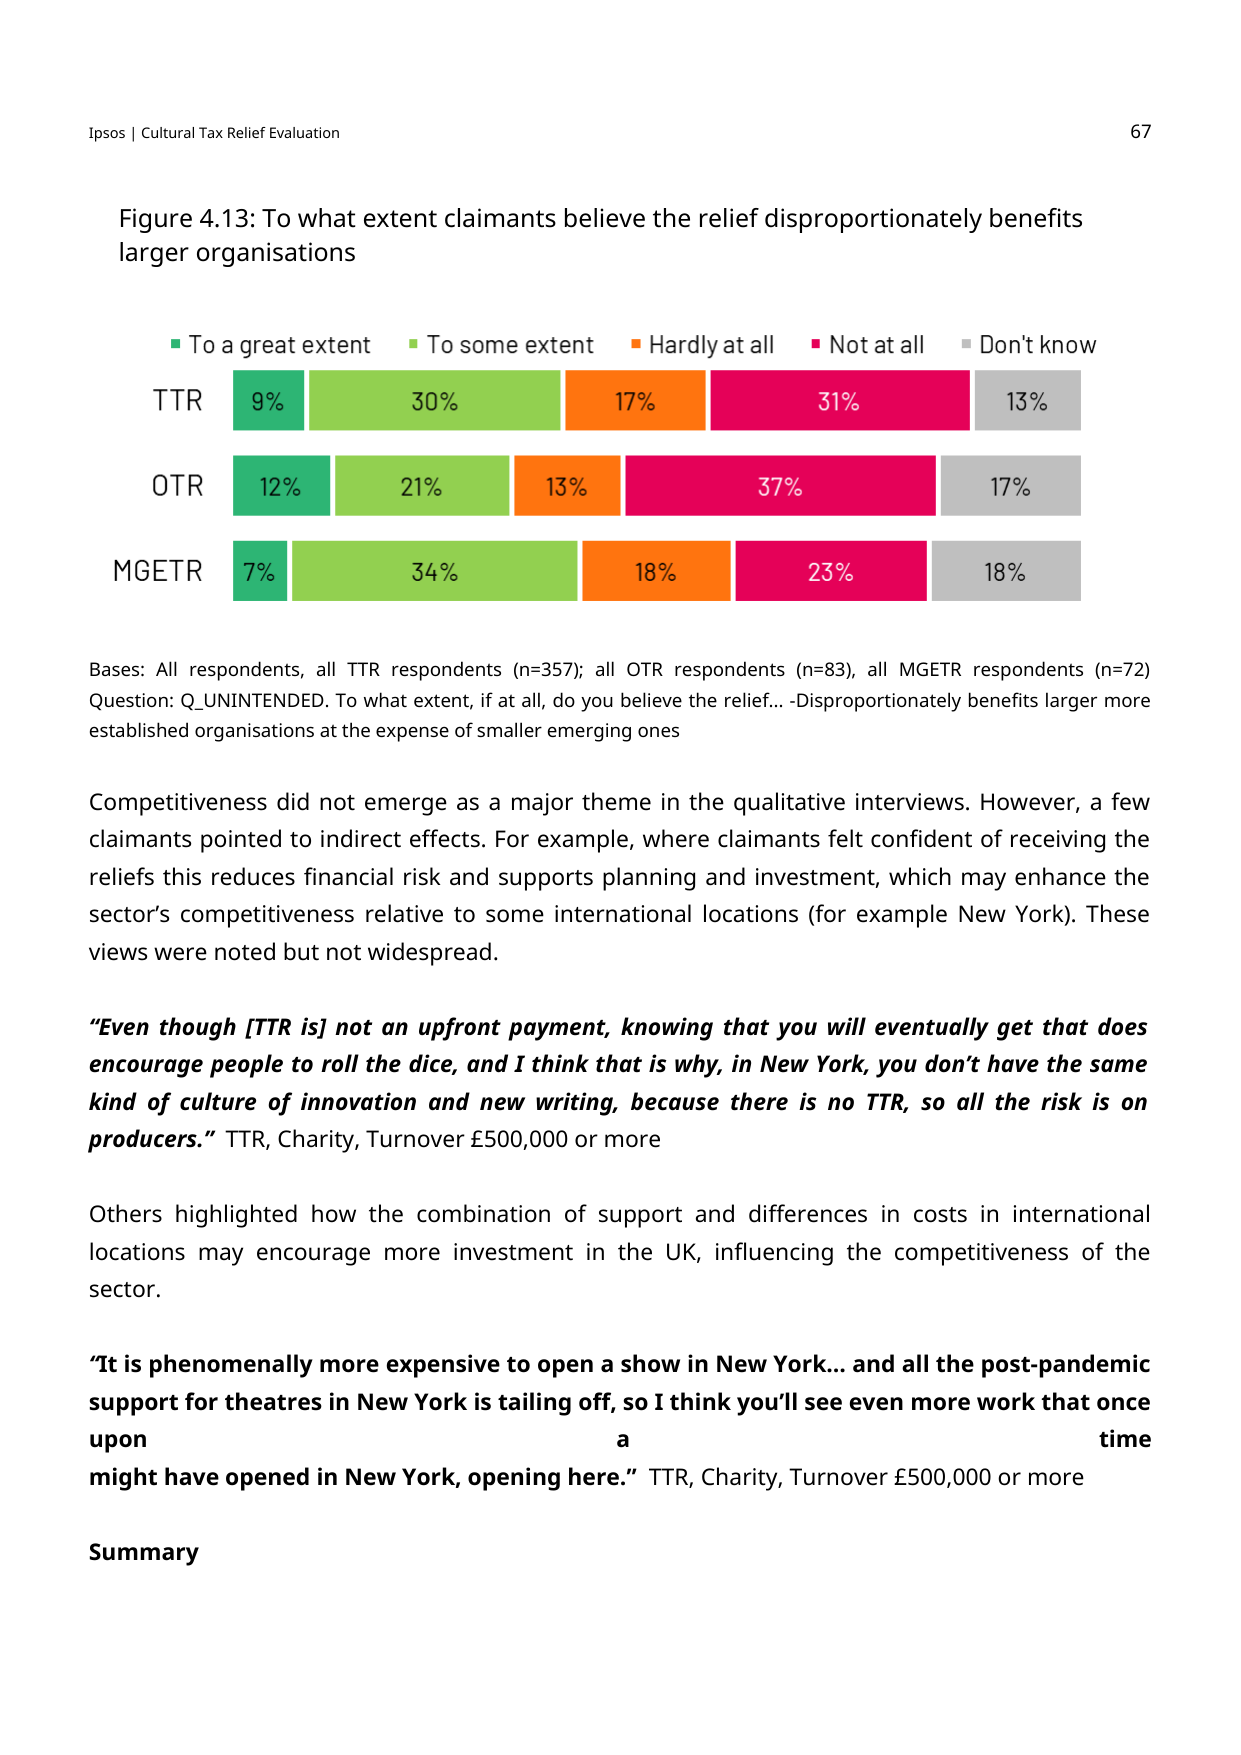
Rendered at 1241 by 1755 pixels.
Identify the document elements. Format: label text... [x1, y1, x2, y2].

text Competitiveness did not emerge as a major theme in the qualitative interviews. However, a few claimants pointed to indirect effects. For example, where claimants felt confident of receiving the reliefs this reduces financial risk and supports planning and investment, which may enhance the sector’s competitiveness relative to some international locations (for example New York). These views were noted but not widespread. [89, 786, 1152, 967]
subtitle Figure 4.13: To what extent claimants believe the relief disproportionately benefits larger organisations [118, 201, 1152, 269]
text Summary [89, 1536, 1152, 1567]
text Others highlighted how the combination of support and differences in costs in international locations may encourage more investment in the UK, influencing the competitiveness of the sector. [89, 1198, 1152, 1304]
text “Even though [TTR is] not an upfront payment, knowing that you will eventually get that does encourage people to roll the dice, and I think that is why, in New York, you don’t have the same kind of culture of innovation and new writing, because there is no TTR, so all the risk is on producers.” TTR, Charity, Turnover £500,000 or more [89, 1011, 1152, 1154]
text “It is phenomenally more expensive to open a show in New York… and all the post-pandemic support for theatres in New York is tailing off, so I think you’ll see even more work that once upon a time might have opened in New York, opening here.” TTR, Charity, Turnover £500,000 or more [89, 1348, 1152, 1492]
text Bases: All respondents, all TTR respondents (n=357); all OTR respondents (n=83), all MGETR respondents (n=72) Question: Q_UNINTENDED. To what extent, if at all, do you believe the relief... -Disproportionately benefits larger more established organisations at the expense of smaller emerging ones [89, 656, 1152, 743]
